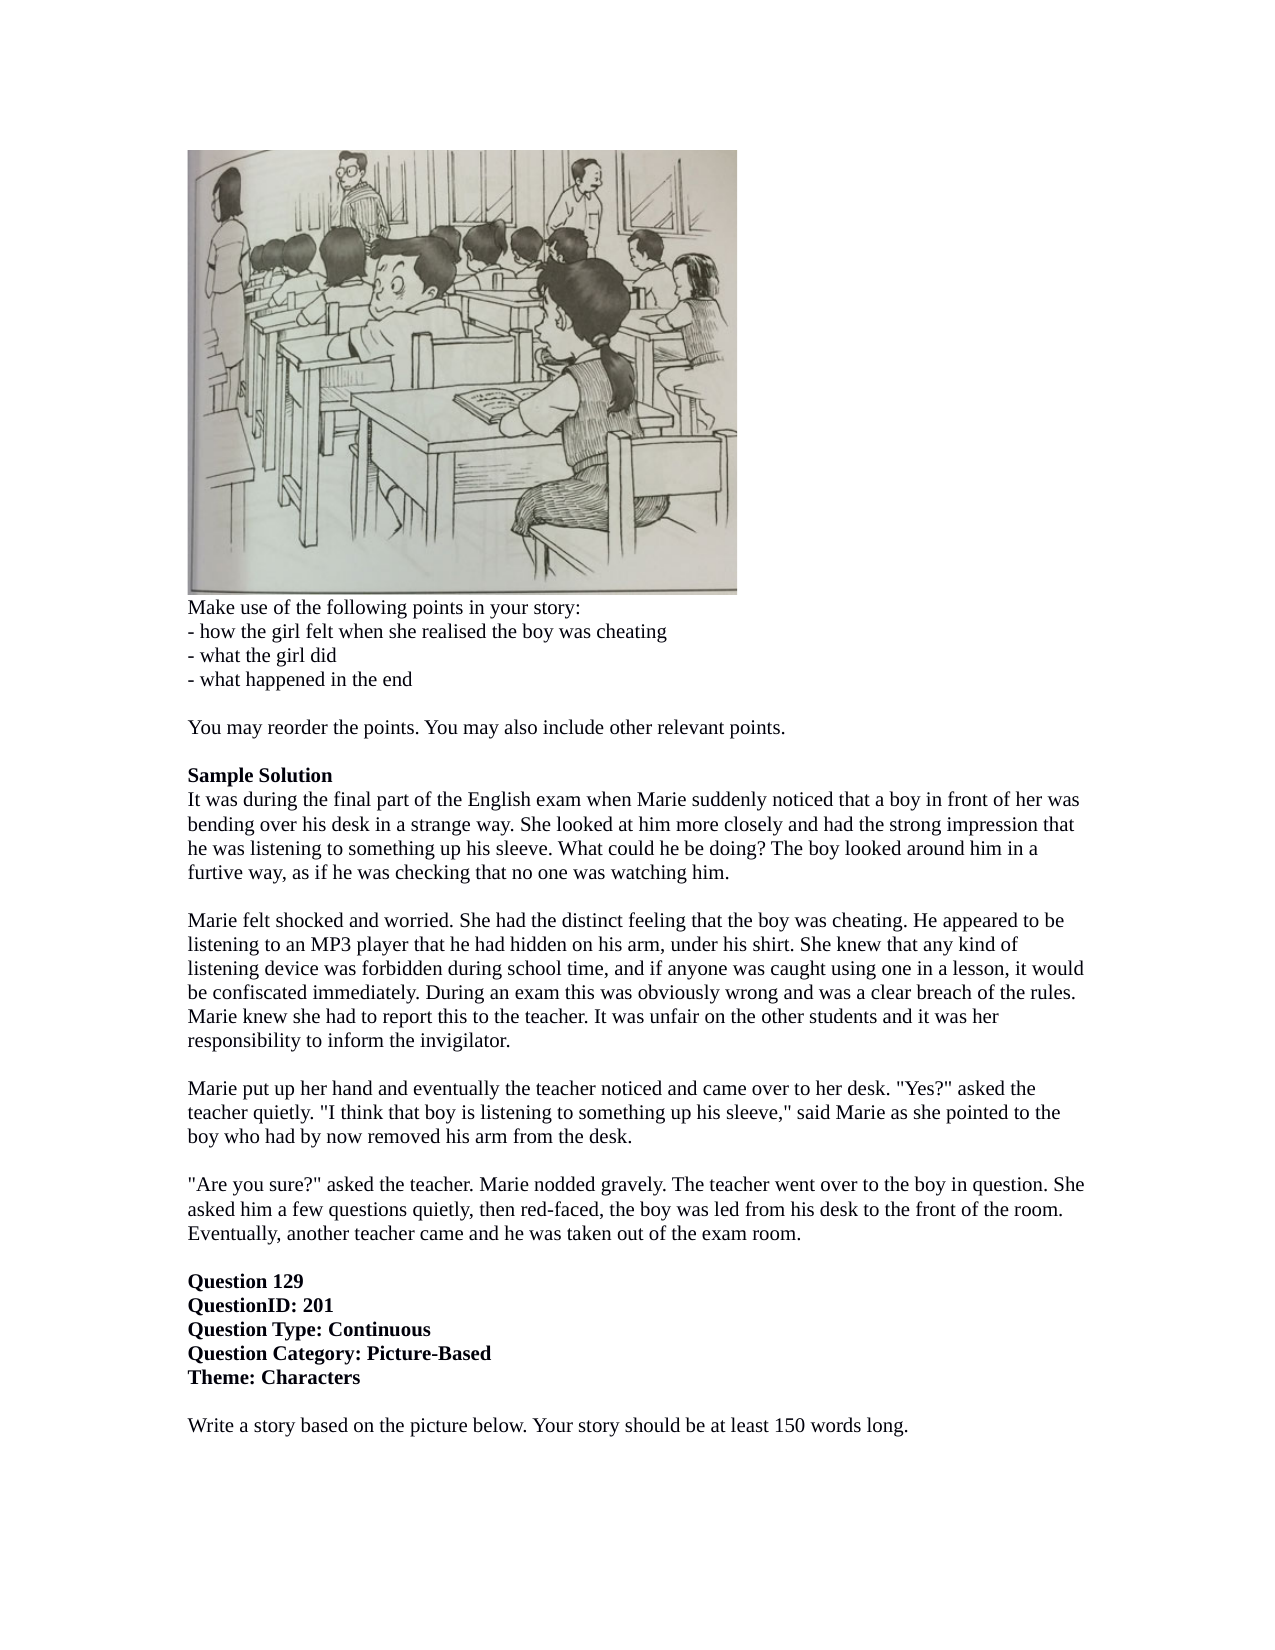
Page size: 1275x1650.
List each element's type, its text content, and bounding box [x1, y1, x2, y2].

text - what the girl did [187, 643, 1087, 667]
text QuestionID: 201 [187, 1293, 1087, 1317]
text "Are you sure?" asked the teacher. Marie nodded gravely. The teacher went over to the boy in question. She asked him a few questions quietly, then red-faced, the boy was led from his desk to the front of the room. Eventually, another teacher came and he was taken out of the exam room. [187, 1172, 1087, 1244]
text Marie felt shocked and worried. She had the distinct feeling that the boy was cheating. He appeared to be listening to an MP3 player that he had hidden on his arm, under his shirt. She knew that any kind of listening device was forbidden during school time, and if anyone was caught using one in a lesson, it would be confiscated immediately. During an exam this was obviously wrong and was a clear breach of the rules. Marie knew she had to report this to the teacher. It was unfair on the other students and it was her responsibility to inform the invigilator. [187, 908, 1087, 1052]
text Question Category: Picture-Based [187, 1341, 1087, 1365]
text You may reorder the points. You may also include other relevant points. [187, 715, 1087, 739]
text Question 129 [187, 1269, 1087, 1293]
text Theme: Characters [187, 1365, 1087, 1389]
text - what happened in the end [187, 667, 1087, 691]
text - how the girl felt when she realised the boy was cheating [187, 619, 1087, 643]
text Sample Solution [187, 763, 1087, 787]
text Write a story based on the picture below. Your story should be at least 150 words long. [187, 1413, 1087, 1437]
text Marie put up her hand and eventually the teacher noticed and came over to her desk. "Yes?" asked the teacher quietly. "I think that boy is listening to something up his sleeve," said Marie as she pointed to the boy who had by now removed his arm from the desk. [187, 1076, 1087, 1148]
text Question Type: Continuous [187, 1317, 1087, 1341]
picture [187, 150, 738, 595]
text It was during the final part of the English exam when Marie suddenly noticed that a boy in front of her was bending over his desk in a strange way. She looked at him more closely and had the strong impression that he was listening to something up his sleeve. What could he be doing? The boy looked around him in a furtive way, as if he was checking that no one was watching him. [187, 787, 1087, 884]
text Make use of the following points in your story: [187, 595, 1087, 619]
